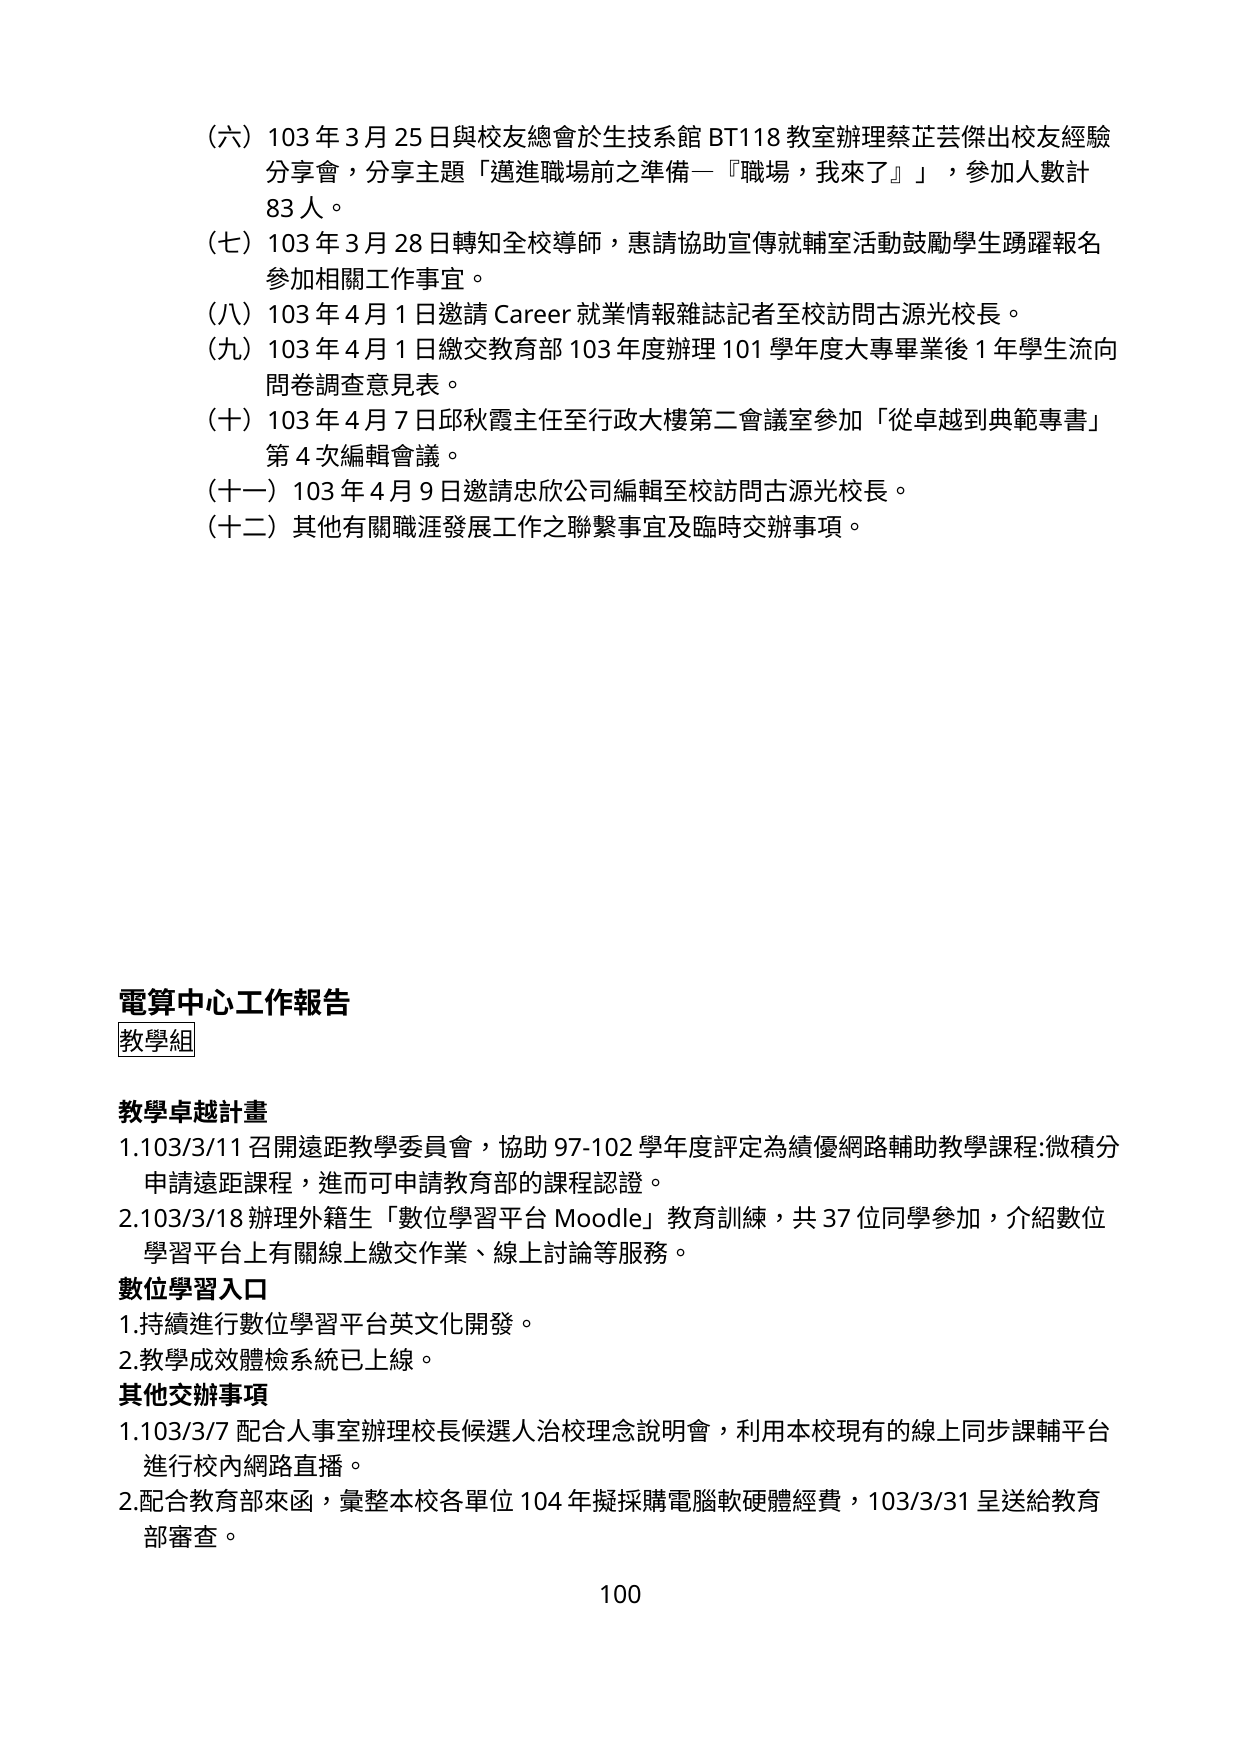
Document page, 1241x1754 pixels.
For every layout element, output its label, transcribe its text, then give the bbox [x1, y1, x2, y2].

text （十）103年4月7日邱秋霞主任至行政大樓第二會議室參加「從卓越到典範專書」第4次編輯會議。 [192, 401, 1122, 472]
text （九）103年4月1日繳交教育部103年度辦理101學年度大專畢業後1年學生流向問卷調查意見表。 [192, 331, 1122, 401]
text 2.教學成效體檢系統已上線。 [118, 1341, 1122, 1376]
text 2.103/3/18辦理外籍生「數位學習平台Moodle」教育訓練，共37位同學參加，介紹數位學習平台上有關線上繳交作業、線上討論等服務。 [118, 1199, 1122, 1270]
text 1.持續進行數位學習平台英文化開發。 [118, 1305, 1122, 1341]
text 數位學習入口 [118, 1270, 1122, 1305]
text 2.配合教育部來函，彙整本校各單位104年擬採購電腦軟硬體經費，103/3/31呈送給教育部審查。 [118, 1482, 1122, 1553]
text （八）103年4月1日邀請Career就業情報雜誌記者至校訪問古源光校長。 [192, 295, 1122, 331]
text 其他交辦事項 [118, 1376, 1122, 1412]
text 1.103/3/11召開遠距教學委員會，協助97-102學年度評定為績優網路輔助教學課程:微積分申請遠距課程，進而可申請教育部的課程認證。 [118, 1128, 1122, 1199]
text 1.103/3/7 配合人事室辦理校長候選人治校理念說明會，利用本校現有的線上同步課輔平台進行校內網路直播。 [118, 1412, 1122, 1482]
text （七）103年3月28日轉知全校導師，惠請協助宣傳就輔室活動鼓勵學生踴躍報名參加相關工作事宜。 [192, 224, 1122, 295]
text [195, 1022, 1122, 1057]
text （六）103年3月25日與校友總會於生技系館BT118教室辦理蔡芷芸傑出校友經驗分享會，分享主題「邁進職場前之準備—『職場，我來了』」，參加人數計83人。 [192, 118, 1122, 224]
text （十二）其他有關職涯發展工作之聯繫事宜及臨時交辦事項。 [192, 508, 1122, 543]
text （十一）103年4月9日邀請忠欣公司編輯至校訪問古源光校長。 [192, 472, 1122, 508]
text 教學卓越計畫 [118, 1093, 1122, 1128]
text 電算中心工作報告 [118, 980, 1122, 1022]
text 教學組 [119, 1023, 194, 1056]
